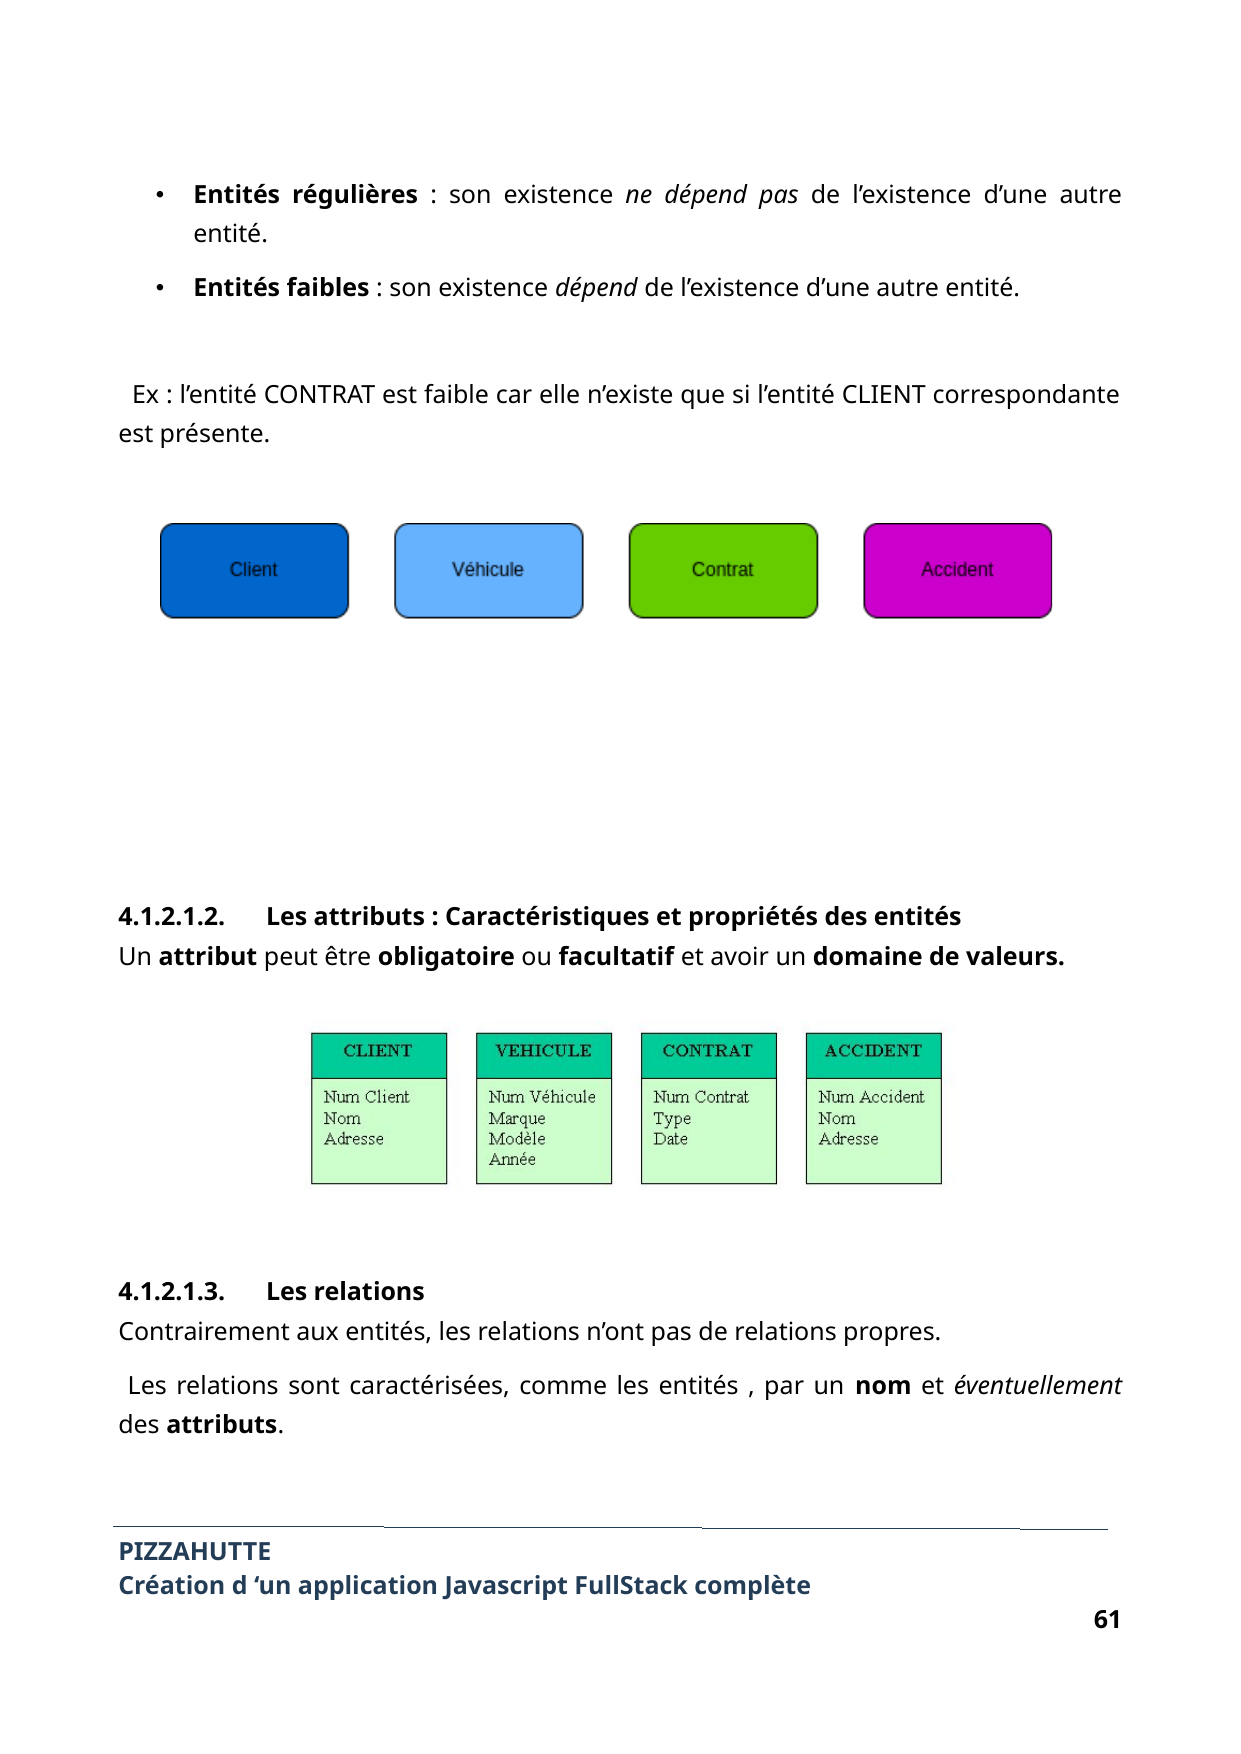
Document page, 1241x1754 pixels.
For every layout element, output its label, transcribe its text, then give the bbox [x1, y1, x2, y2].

text Contrairement aux entités, les relations n’ont pas de relations propres. [118, 1314, 1122, 1348]
list Entités faibles : son existence dépend de l’existence d’une autre entité. [156, 269, 1122, 303]
text Les relations sont caractérisées, comme les entités , par un nom et éventuellement des attributs. [118, 1368, 1122, 1441]
subtitle Les attributs : Caractéristiques et propriétés des entités [118, 898, 1122, 932]
list Entités régulières : son existence ne dépend pas de l’existence d’une autre entité. [156, 176, 1122, 249]
subtitle Les relations [118, 1274, 1122, 1308]
text Un attribut peut être obligatoire ou facultatif et avoir un domaine de valeurs. [118, 939, 1122, 973]
text Ex : l’entité CONTRAT est faible car elle n’existe que si l’entité CLIENT correspondante est présente. [118, 377, 1122, 450]
picture [160, 523, 1053, 666]
picture [277, 1021, 973, 1195]
